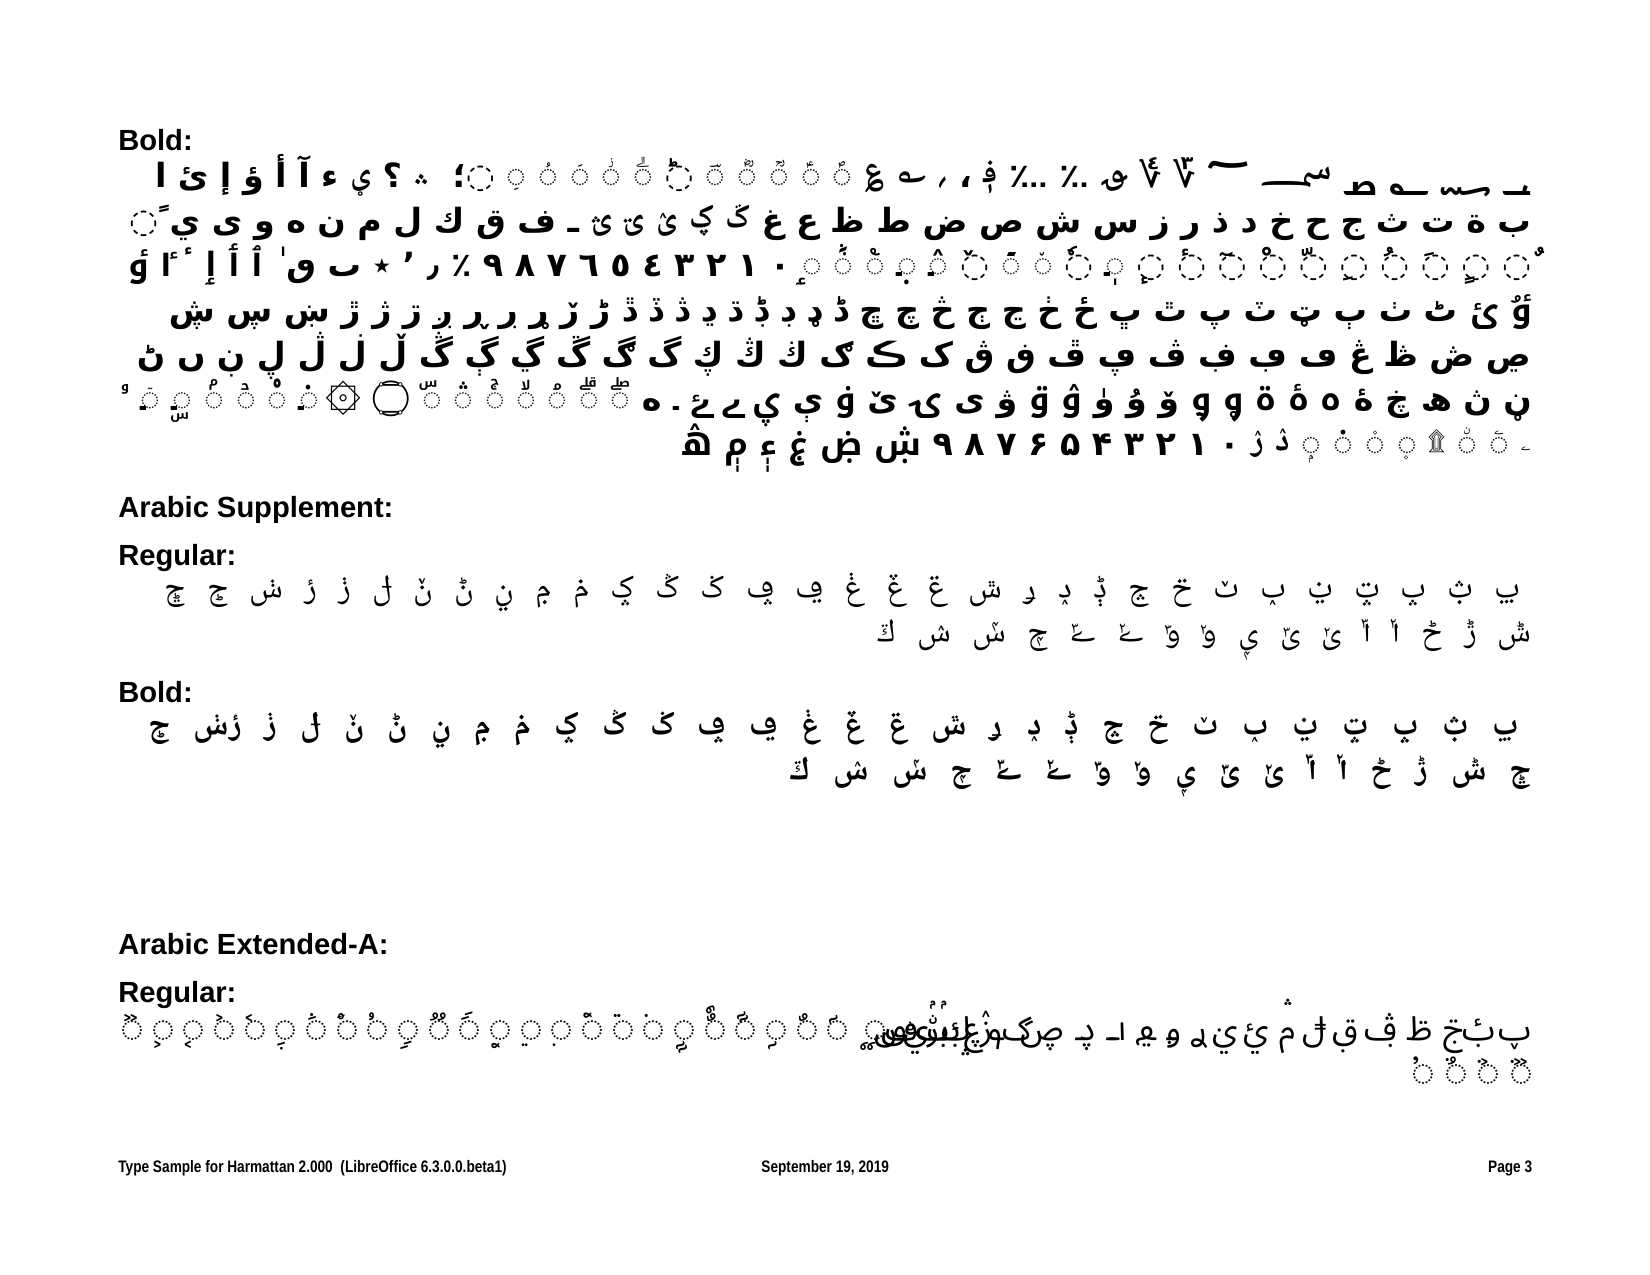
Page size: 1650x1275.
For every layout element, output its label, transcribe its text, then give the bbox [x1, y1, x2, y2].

text ݐ ݑ ݒ ݓ ݔ ݕ ݖ ݗ ݘ ݙ ݚ ݛ ݜ ݝ ݞ ݟ ݠ ݡ ݢ ݣ ݤ ݥ ݦ ݧ ݨ ݩ ݪ ݫ ݬ ݭ ݮ ݯ ݰ ݱ ݲ ݳ ݴ ݵ ݶ ݷ ݸ ݹ ݺ ݻ ݼ ݽ ݾ ݿ [118, 571, 1532, 655]
subtitle Regular: [118, 538, 1532, 571]
subtitle Bold: [118, 123, 1532, 157]
subtitle Arabic Supplement: [118, 489, 1532, 523]
text ࢠ ࢡ ࢢ ࢣ ࢤ ࢥ ࢦ ࢧ ࢨ ࢩ ࢪ ࢫ ࢬ ࢭ ࢮ ࢯ ࢰ ࢱ ࢲ ࢳ ࢴ ࢶ ࢷ ࢹ ࢺ ࢻ ࢼ ࢽ ◌ࣣ ࣣ ◌ࣤ ◌ࣥ ◌ࣦ ◌ࣧ ◌ࣨ ◌ࣩ ◌࣪ ◌࣫ ◌࣬ ◌࣭ ◌࣮ ◌࣯ ◌ࣰ ◌ࣱ ◌ࣲ ◌ࣳ ◌ࣴ ◌ࣵ ◌ࣶ ◌ࣷ ◌ࣸ ◌ࣹ ◌ࣺ ◌ࣻ ◌ࣼ ◌ࣽ ◌ࣾ ◌ࣿ [118, 1009, 1532, 1092]
text ؀ ؁ ؂ ؃ ؄ ؅ ؆ ؇ ؈ ؉ ؊ ؋ ، ؍ ؎ ؏ ◌ؐ ◌ؑ ◌ؒ ◌ؓ ◌ؔ ◌ؕ ◌ؖ ◌ؗ ◌ؘ ◌ؙ ◌ؚ ◌؛ ؜ ؞ ؟ ؠ ء آ أ ؤ إ ئ ا ب ة ت ث ج ح خ د ذ ر ز س ش ص ض ط ظ ع غ ػ ؼ ؽ ؾ ؿ ـ ف ق ك ل م ن ه و ى ي ً◌ ٌ◌ ◌ٍ ◌َ ◌ُ ◌ِ ◌ّ ◌ْ ◌ٓ ◌ٔ ◌ٕ ◌ٖ ◌ٗ ◌٘ ◌ٙ ◌ٚ ◌ٛ ◌ٜ ◌ٝ ◌ٞ ◌ٟ ٠ ١ ٢ ٣ ٤ ٥ ٦ ٧ ٨ ٩ ٪ ٫ ٬ ٭ ٮ ٯ ٰ ٱ ٲ ٳ ٴ ٵ ٶ ٷ ٸ ٹ ٺ ٻ ټ ٽ پ ٿ ڀ ځ ڂ ڃ ڄ څ چ ڇ ڈ ډ ڊ ڋ ڌ ڍ ڎ ڏ ڐ ڑ ڒ ړ ڔ ڕ ږ ڗ ژ ڙ ښ ڛ ڜ ڝ ڞ ڟ ڠ ڡ ڢ ڣ ڤ ڥ ڦ ڧ ڨ ک ڪ ګ ڬ ڭ ڮ گ ڰ ڱ ڲ ڳ ڴ ڵ ڶ ڷ ڸ ڹ ں ڻ ڼ ڽ ھ ڿ ۀ ہ ۂ ۃ ۄ ۅ ۆ ۇ ۈ ۉ ۊ ۋ ی ۍ ێ ۏ ې ۑ ے ۓ ۔ ە ◌ۖ ◌ۗ ◌ۘ ◌ۙ ◌ۚ ◌ۛ ◌ۜ ۝ ۞ ◌۟ ◌۠ ◌ۡ ◌ۢ ◌ۣ ◌ۤ ۥ ۦ ◌ۧ ◌ۨ ۩ ◌۪ ◌۫ ◌۬ ◌ۭ ۮ ۯ ۰ ۱ ۲ ۳ ۴ ۵ ۶ ۷ ۸ ۹ ۺ ۻ ۼ ۽ ۾ ۿ [118, 157, 1532, 463]
subtitle Bold: [118, 675, 1532, 708]
subtitle Regular: [118, 975, 1532, 1009]
text ݐ ݑ ݒ ݓ ݔ ݕ ݖ ݗ ݘ ݙ ݚ ݛ ݜ ݝ ݞ ݟ ݠ ݡ ݢ ݣ ݤ ݥ ݦ ݧ ݨ ݩ ݪ ݫ ݬݭ ݮ ݯ ݰ ݱ ݲ ݳ ݴ ݵ ݶ ݷ ݸ ݹ ݺ ݻ ݼ ݽ ݾ ݿ [118, 708, 1532, 792]
subtitle Arabic Extended-A: [118, 927, 1532, 961]
